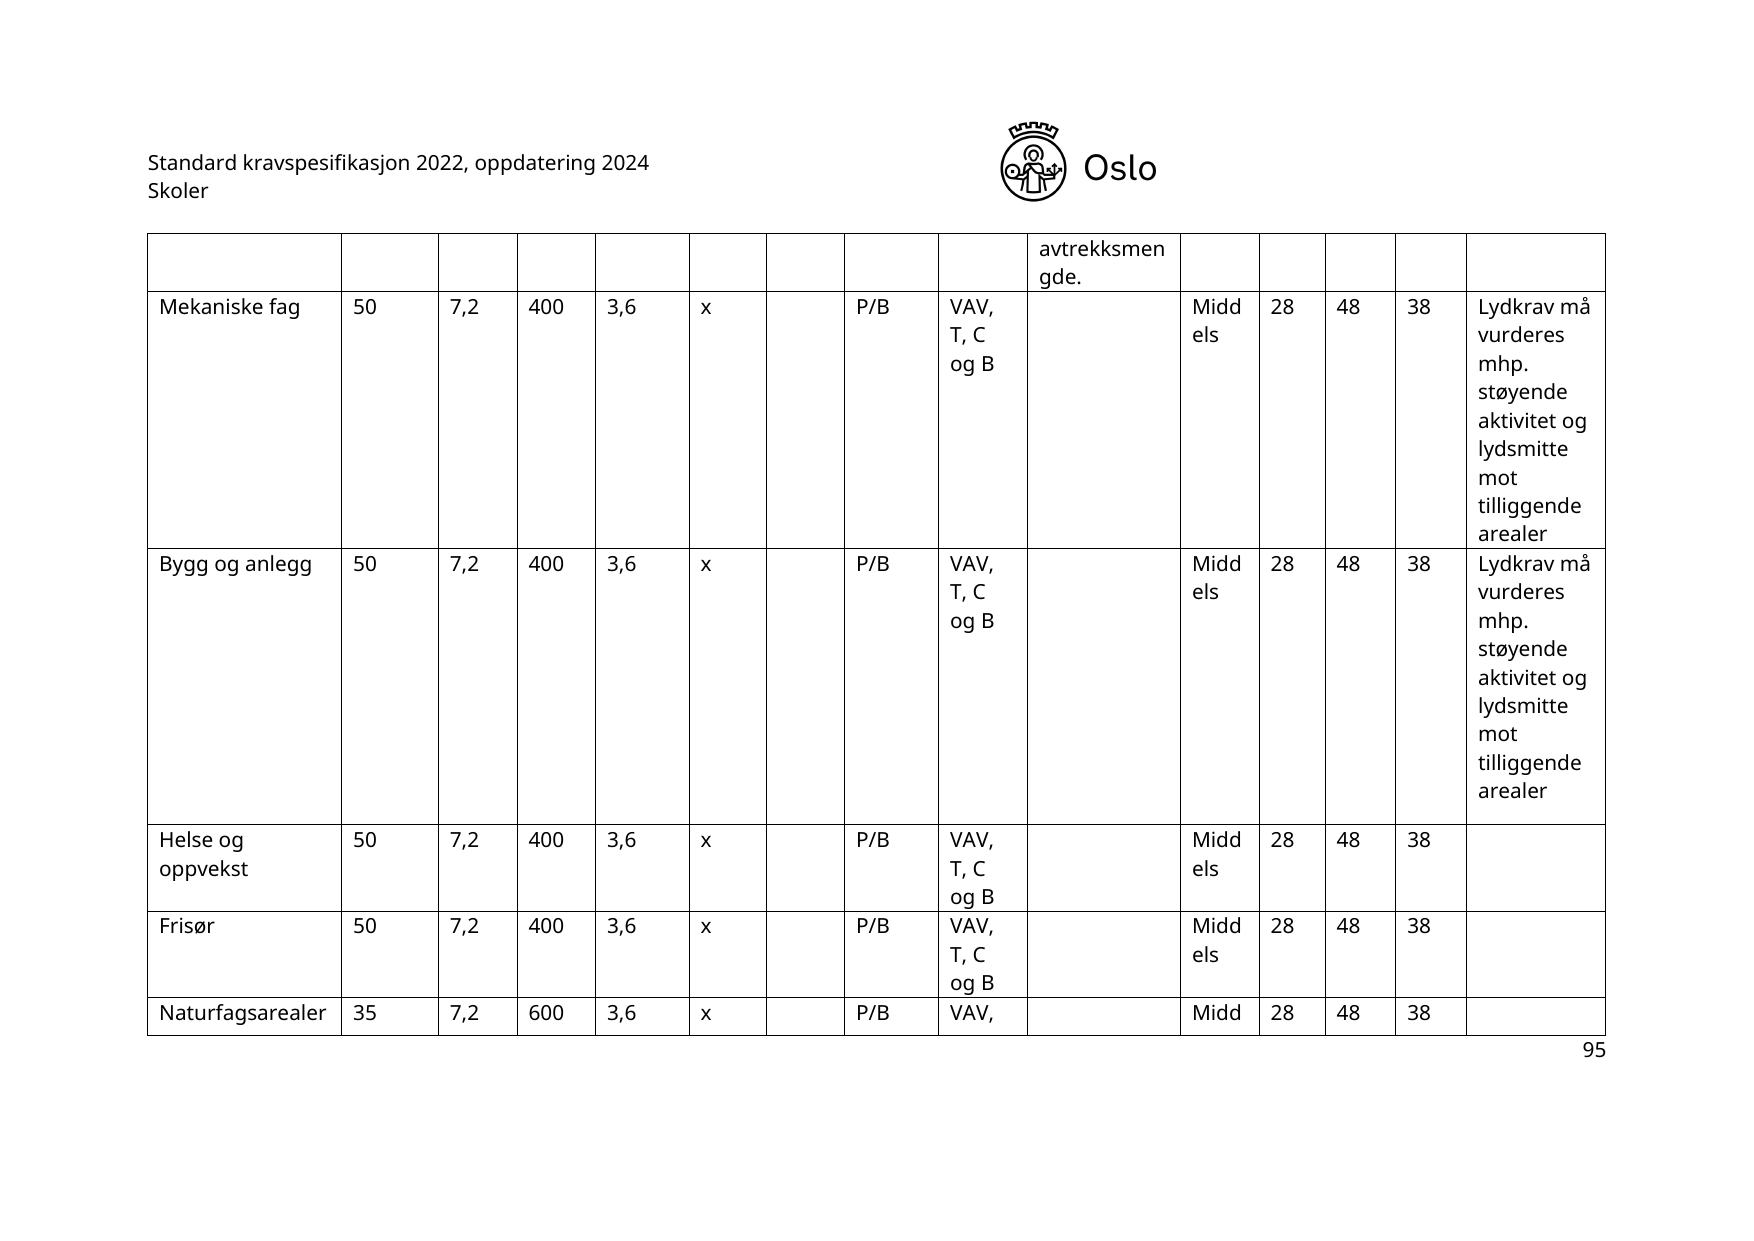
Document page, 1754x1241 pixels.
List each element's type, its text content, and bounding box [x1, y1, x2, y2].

table_cell 48 [1326, 549, 1395, 824]
table_cell P/B [845, 549, 938, 824]
table_cell Lydkrav må vurderes mhp. støyende aktivitet og lydsmitte mot tilliggende arealer [1467, 549, 1605, 824]
table_cell Frisør [148, 912, 341, 997]
table_cell 400 [518, 292, 595, 548]
table_cell 7,2 [439, 912, 517, 997]
table_cell [690, 234, 766, 291]
table_cell [767, 292, 844, 548]
table_cell 38 [1396, 825, 1466, 911]
table_cell 38 [1396, 998, 1466, 1034]
table_cell Midd [1181, 998, 1259, 1034]
table_cell 3,6 [596, 292, 689, 548]
table_cell Bygg og anlegg [148, 549, 341, 824]
table_cell P/B [845, 292, 938, 548]
table_cell 400 [518, 549, 595, 824]
table_cell P/B [845, 825, 938, 911]
table_cell 28 [1260, 912, 1325, 997]
table_cell x [690, 549, 766, 824]
table_cell [1396, 234, 1466, 291]
table_cell 3,6 [596, 998, 689, 1034]
table_cell 48 [1326, 998, 1395, 1034]
table_cell 50 [342, 825, 438, 911]
table_cell P/B [845, 912, 938, 997]
table_cell [767, 825, 844, 911]
table_cell [1028, 912, 1180, 997]
table_cell [1028, 292, 1180, 548]
table_cell [518, 234, 595, 291]
table_cell 400 [518, 825, 595, 911]
table_cell 28 [1260, 292, 1325, 548]
table_cell [1326, 234, 1395, 291]
table_cell [1467, 234, 1605, 291]
table_cell 400 [518, 912, 595, 997]
table_cell 38 [1396, 912, 1466, 997]
table_cell 7,2 [439, 998, 517, 1034]
table_cell Naturfagsarealer [148, 998, 341, 1034]
table_cell 3,6 [596, 549, 689, 824]
table_cell 48 [1326, 825, 1395, 911]
table_cell 35 [342, 998, 438, 1034]
table_cell [1028, 998, 1180, 1034]
table_cell x [690, 912, 766, 997]
table_cell [342, 234, 438, 291]
table_cell 50 [342, 549, 438, 824]
table_cell [939, 234, 1027, 291]
table_cell 3,6 [596, 912, 689, 997]
table_cell [767, 549, 844, 824]
table_cell x [690, 292, 766, 548]
table_cell [1260, 234, 1325, 291]
table_cell x [690, 998, 766, 1034]
table_cell 50 [342, 292, 438, 548]
table_cell [767, 998, 844, 1034]
table_cell [1467, 912, 1605, 997]
table_cell [1028, 825, 1180, 911]
table_cell 28 [1260, 549, 1325, 824]
table_cell Lydkrav må vurderes mhp. støyende aktivitet og lydsmitte mot tilliggende arealer [1467, 292, 1605, 548]
table_cell [148, 234, 341, 291]
table_cell Middels [1181, 825, 1259, 911]
table_cell 48 [1326, 292, 1395, 548]
table_cell VAV, T, C og B [939, 825, 1027, 911]
table_cell avtrekksmengde. [1028, 234, 1180, 291]
table_cell [1467, 998, 1605, 1034]
table_cell 3,6 [596, 825, 689, 911]
table_cell [767, 912, 844, 997]
table_cell VAV, T, C og B [939, 292, 1027, 548]
table_cell Helse og oppvekst [148, 825, 341, 911]
table_cell [1467, 825, 1605, 911]
table_cell 38 [1396, 292, 1466, 548]
table_cell [767, 234, 844, 291]
table_cell P/B [845, 998, 938, 1034]
table_cell [1181, 234, 1259, 291]
table_cell VAV, T, C og B [939, 912, 1027, 997]
table_cell [1028, 549, 1180, 824]
table_cell Middels [1181, 912, 1259, 997]
table_cell 48 [1326, 912, 1395, 997]
table_cell [845, 234, 938, 291]
table_cell Mekaniske fag [148, 292, 341, 548]
table_cell Middels [1181, 292, 1259, 548]
table_cell 7,2 [439, 292, 517, 548]
table_cell 38 [1396, 549, 1466, 824]
table_cell [596, 234, 689, 291]
table_cell 7,2 [439, 549, 517, 824]
table_cell 28 [1260, 825, 1325, 911]
table_cell VAV, [939, 998, 1027, 1034]
table_cell 600 [518, 998, 595, 1034]
table_cell Middels [1181, 549, 1259, 824]
table_cell [439, 234, 517, 291]
table_cell VAV, T, C og B [939, 549, 1027, 824]
table_cell 28 [1260, 998, 1325, 1034]
table_cell 50 [342, 912, 438, 997]
table_cell x [690, 825, 766, 911]
table_cell 7,2 [439, 825, 517, 911]
